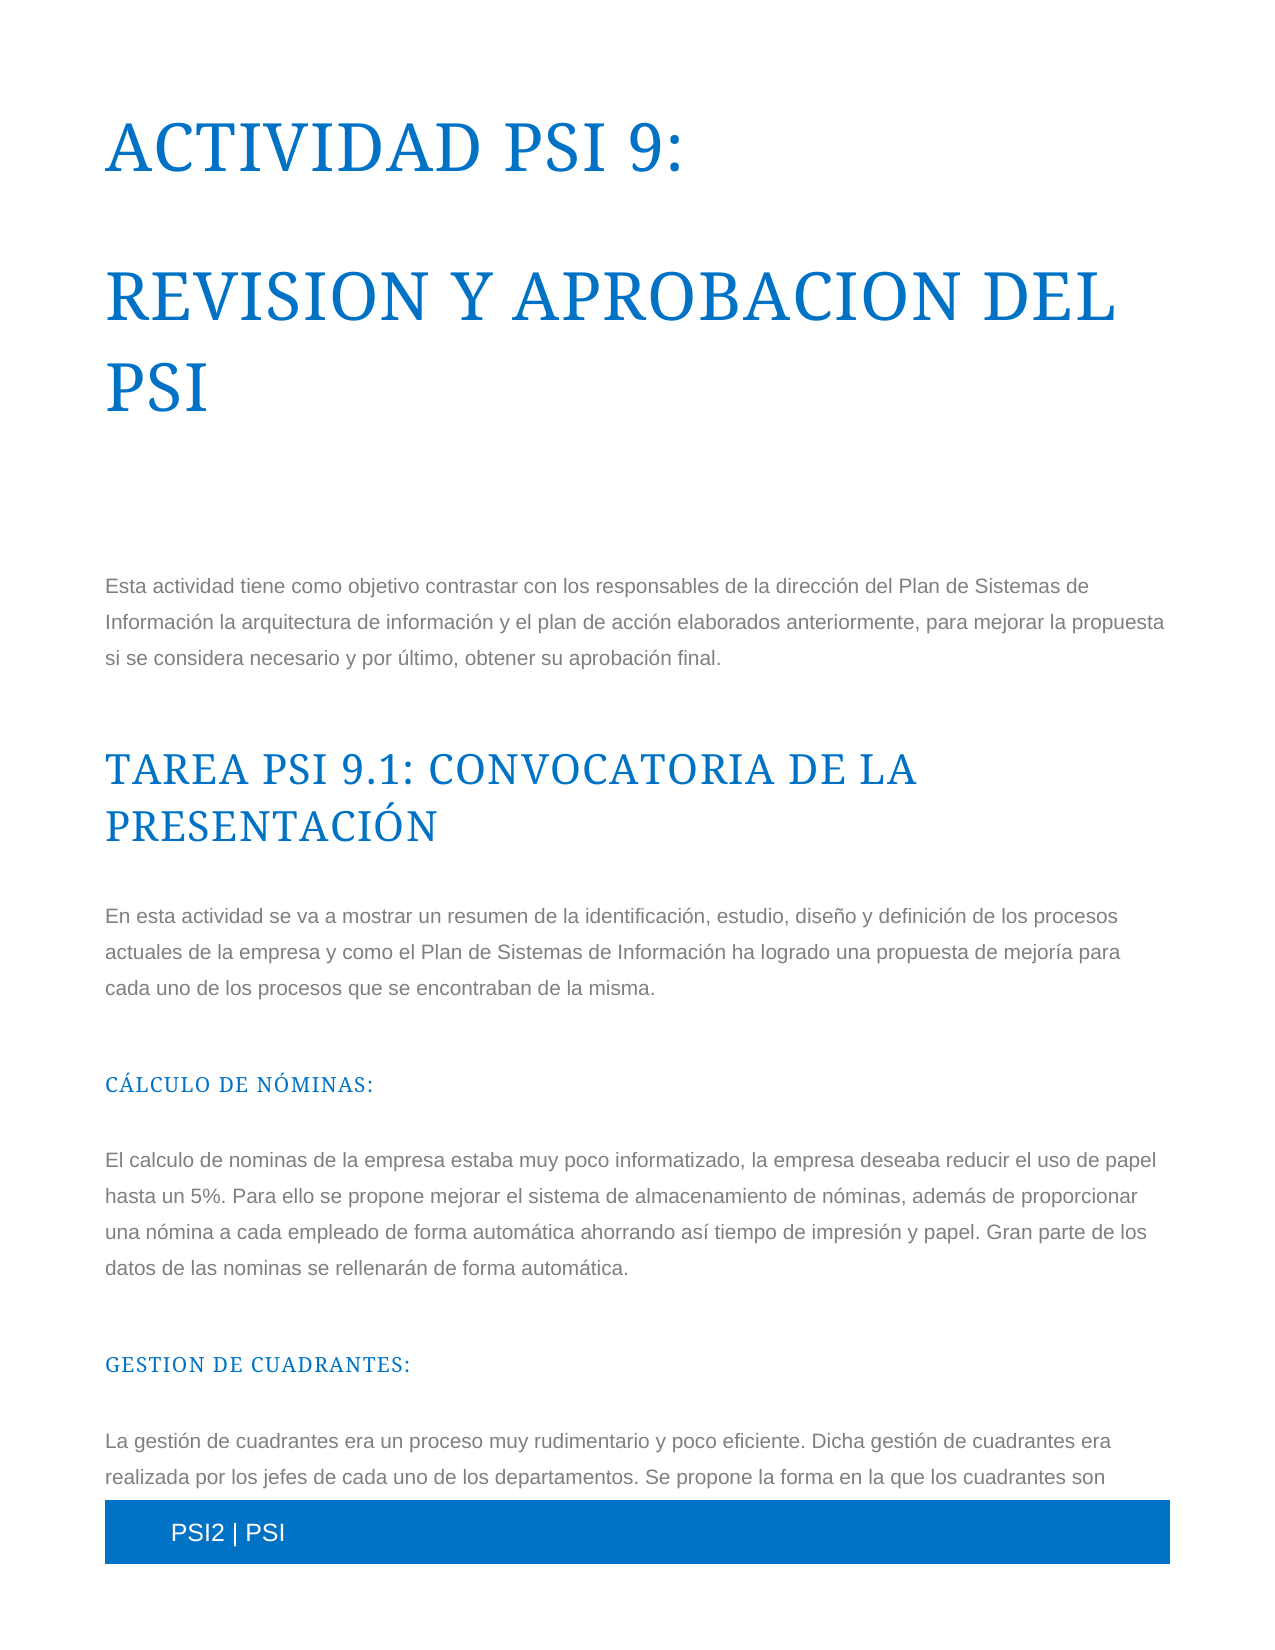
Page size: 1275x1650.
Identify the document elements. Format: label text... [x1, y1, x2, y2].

subtitle ACTIVIDAD PSI 9: [105, 100, 1170, 191]
subtitle Revision y aprobacion del psi [105, 249, 1170, 431]
text El calculo de nominas de la empresa estaba muy poco informatizado, la empresa deseaba reducir el uso de papel hasta un 5%. Para ello se propone mejorar el sistema de almacenamiento de nóminas, además de proporcionar una nómina a cada empleado de forma automática ahorrando así tiempo de impresión y papel. Gran parte de los datos de las nominas se rellenarán de forma automática. [105, 1148, 1170, 1280]
text La gestión de cuadrantes era un proceso muy rudimentario y poco eficiente. Dicha gestión de cuadrantes era realizada por los jefes de cada uno de los departamentos. Se propone la forma en la que los cuadrantes son [105, 1429, 1170, 1489]
subtitle GESTION DE CUADRANTES: [105, 1350, 1170, 1379]
text Esta actividad tiene como objetivo contrastar con los responsables de la dirección del Plan de Sistemas de Información la arquitectura de información y el plan de acción elaborados anteriormente, para mejorar la propuesta si se considera necesario y por último, obtener su aprobación final. [105, 574, 1170, 670]
subtitle CÁLCULO DE NÓMINAS: [105, 1070, 1170, 1098]
subtitle Tarea PSI 9.1: CONVOCATORIA DE LA PRESENTACIÓN [105, 740, 1170, 854]
text En esta actividad se va a mostrar un resumen de la identificación, estudio, diseño y definición de los procesos actuales de la empresa y como el Plan de Sistemas de Información ha logrado una propuesta de mejoría para cada uno de los procesos que se encontraban de la misma. [105, 904, 1170, 999]
